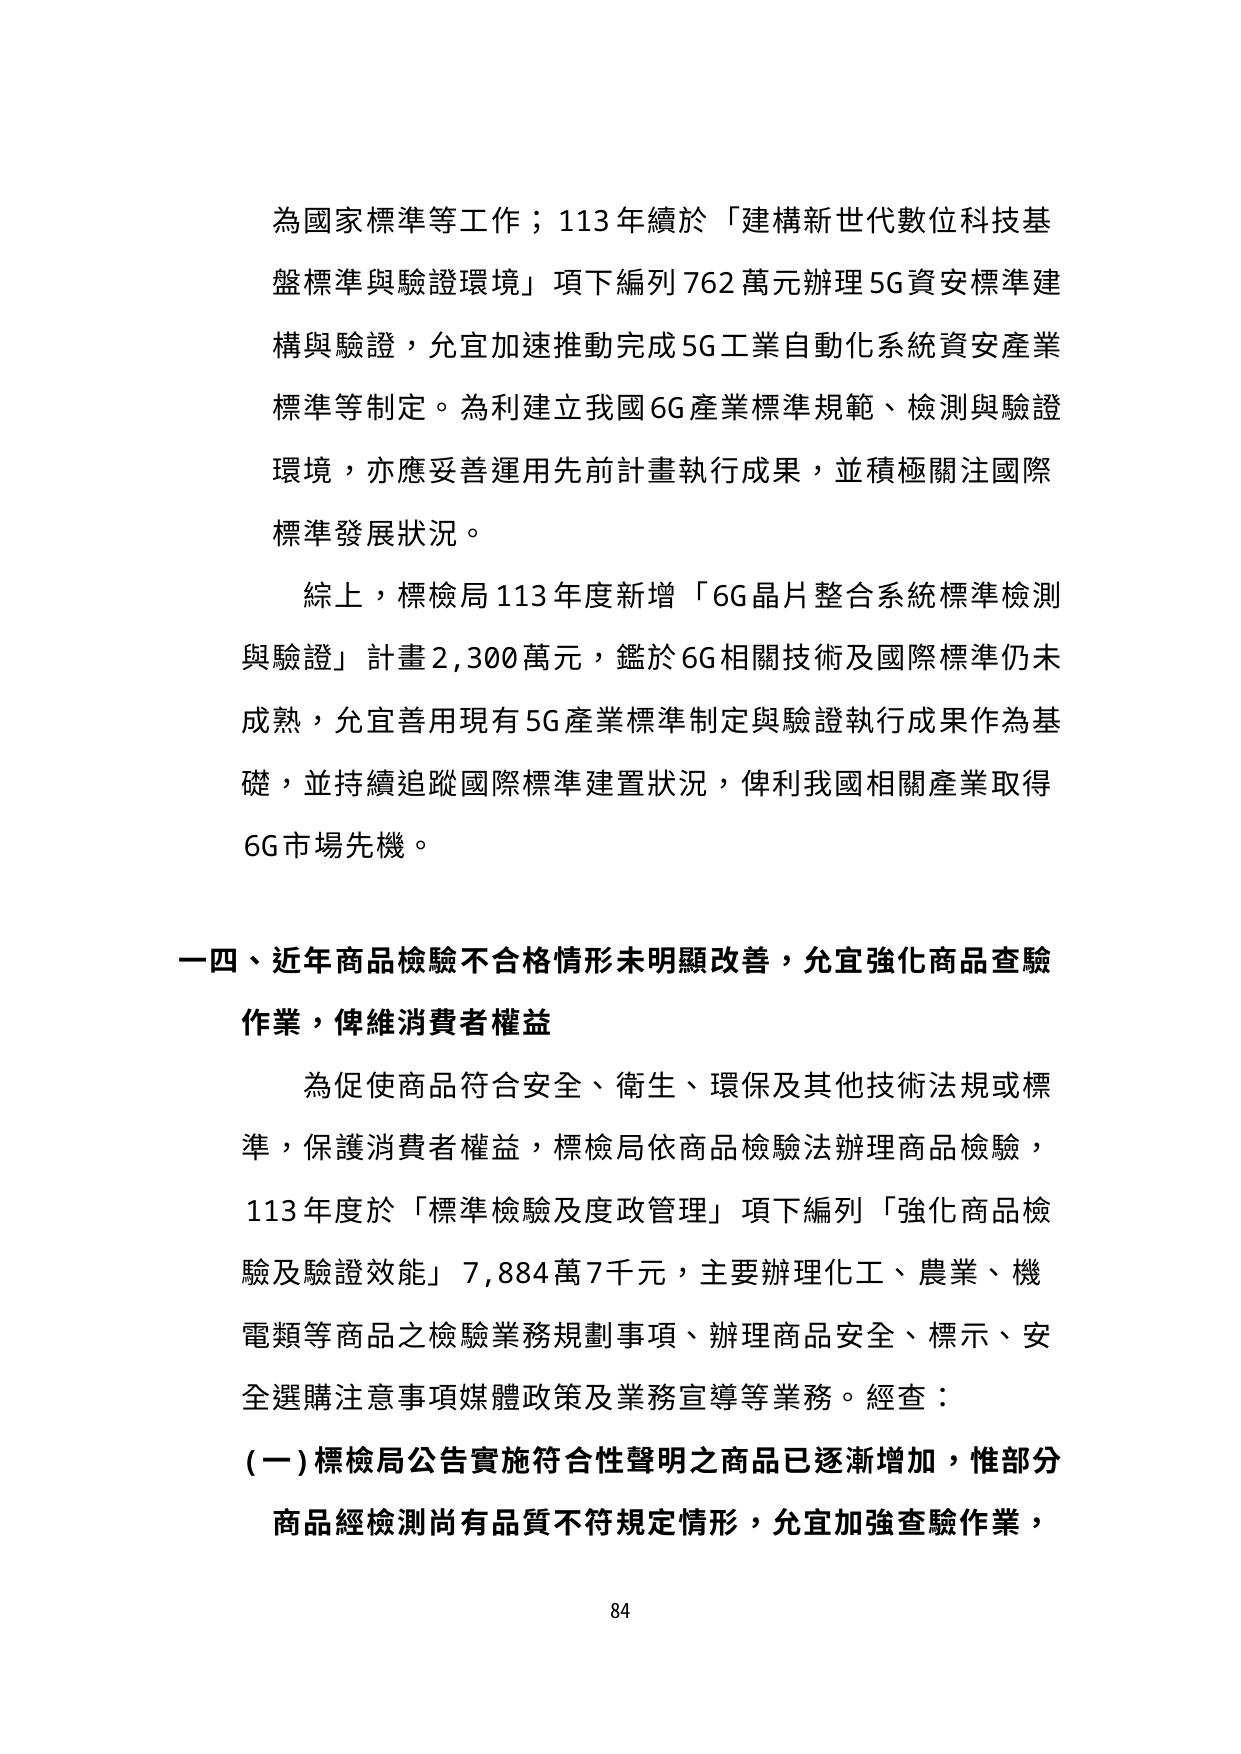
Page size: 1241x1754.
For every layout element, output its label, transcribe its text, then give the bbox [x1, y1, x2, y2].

text 一四、近年商品檢驗不合格情形未明顯改善，允宜強化商品查驗作業，俾維消費者權益 [177, 917, 1063, 1042]
text 為促使商品符合安全、衛生、環保及其他技術法規或標準，保護消費者權益，標檢局依商品檢驗法辦理商品檢驗，113年度於「標準檢驗及度政管理」項下編列「強化商品檢驗及驗證效能」7,884萬7千元，主要辦理化工、農業、機電類等商品之檢驗業務規劃事項、辦理商品安全、標示、安全選購注意事項媒體政策及業務宣導等業務。經查： [236, 1042, 1063, 1417]
text 為國家標準等工作；113年續於「建構新世代數位科技基盤標準與驗證環境」項下編列762萬元辦理5G資安標準建構與驗證，允宜加速推動完成5G工業自動化系統資安產業標準等制定。為利建立我國6G產業標準規範、檢測與驗證環境，亦應妥善運用先前計畫執行成果，並積極關注國際標準發展狀況。 [266, 177, 1063, 552]
text (一)標檢局公告實施符合性聲明之商品已逐漸增加，惟部分商品經檢測尚有品質不符規定情形，允宜加強查驗作業， [236, 1417, 1063, 1542]
text 綜上，標檢局113年度新增「6G晶片整合系統標準檢測與驗證」計畫2,300萬元，鑑於6G相關技術及國際標準仍未成熟，允宜善用現有5G產業標準制定與驗證執行成果作為基礎，並持續追蹤國際標準建置狀況，俾利我國相關產業取得6G市場先機。 [236, 552, 1063, 865]
